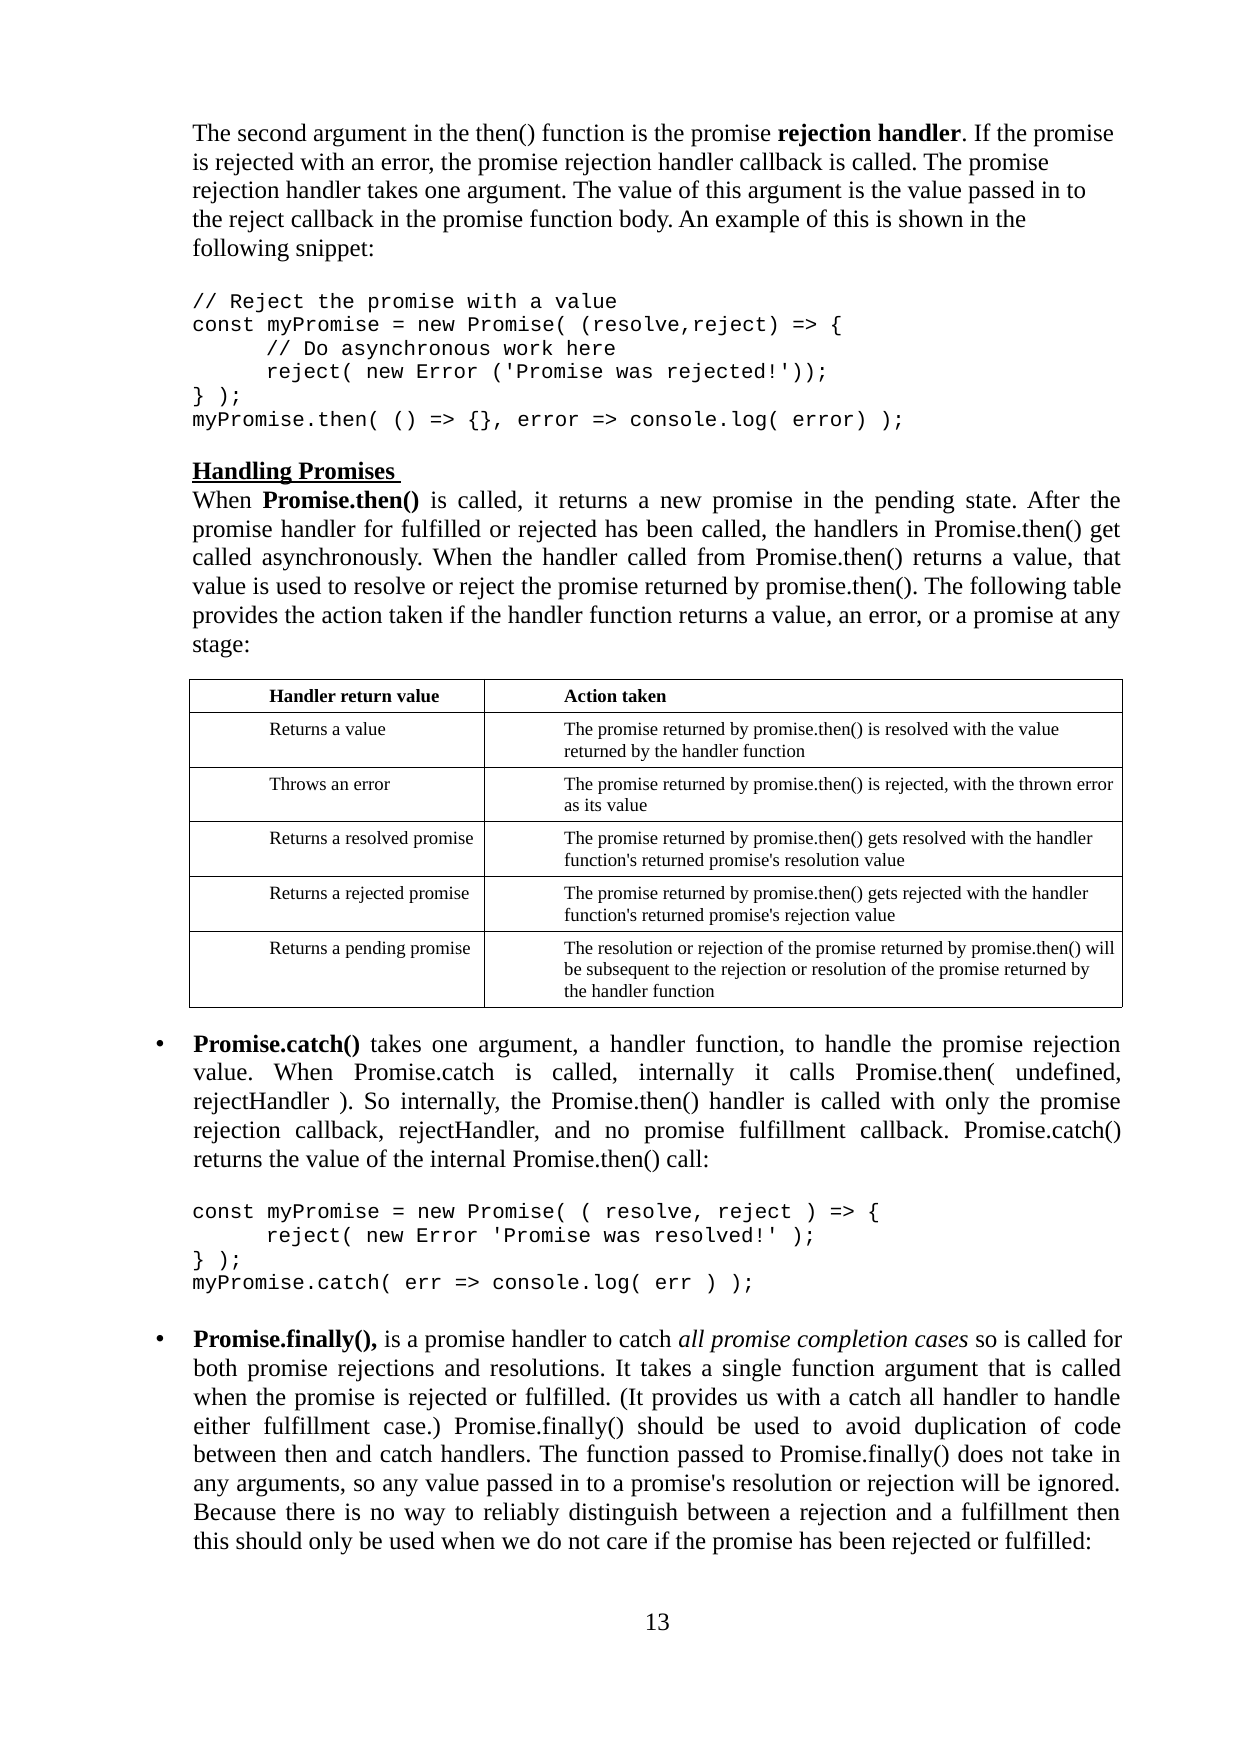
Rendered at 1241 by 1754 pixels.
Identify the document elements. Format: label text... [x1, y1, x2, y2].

table_cell Returns a resolved promise [190, 822, 484, 876]
table_cell Returns a pending promise [190, 932, 484, 1007]
table_cell The promise returned by promise.then() gets rejected with the handler function's returned promise's rejection value [485, 877, 1122, 931]
text } ); [192, 1248, 1122, 1272]
text The second argument in the then() function is the promise rejection handler. If the promise is rejected with an error, the promise rejection handler callback is called. The promise rejection handler takes one argument. The value of this argument is the value passed in to the reject callback in the promise function body. An example of this is shown in the following snippet: [192, 118, 1122, 262]
text // Reject the promise with a value [192, 291, 1122, 314]
table_cell The resolution or rejection of the promise returned by promise.then() will be subsequent to the rejection or resolution of the promise returned by the handler function [485, 932, 1122, 1007]
list Promise.catch() takes one argument, a handler function, to handle the promise rejection value. When Promise.catch is called, internally it calls Promise.then( undefined, rejectHandler ). So internally, the Promise.then() handler is called with only the promise rejection callback, rejectHandler, and no promise fulfillment callback. Promise.catch() returns the value of the internal Promise.then() call: [156, 1029, 1122, 1172]
list Promise.finally(), is a promise handler to catch all promise completion cases so is called for both promise rejections and resolutions. It takes a single function argument that is called when the promise is rejected or fulfilled. (It provides us with a catch all handler to handle either fulfillment case.) Promise.finally() should be used to avoid duplication of code between then and catch handlers. The function passed to Promise.finally() does not take in any arguments, so any value passed in to a promise's resolution or rejection will be ignored. Because there is no way to reliably distinguish between a rejection and a fulfillment then this should only be used when we do not care if the promise has been rejected or fulfilled: [156, 1324, 1122, 1554]
text reject( new Error ('Promise was rejected!')); [192, 362, 1122, 385]
text const myPromise = new Promise( (resolve,reject) => { [192, 314, 1122, 338]
table_header Handler return value [190, 680, 484, 712]
table_cell The promise returned by promise.then() gets resolved with the handler function's returned promise's resolution value [485, 822, 1122, 876]
table_cell The promise returned by promise.then() is rejected, with the thrown error as its value [485, 768, 1122, 821]
table_cell The promise returned by promise.then() is resolved with the value returned by the handler function [485, 713, 1122, 767]
text Handling Promises [192, 456, 1122, 485]
text myPromise.catch( err => console.log( err ) ); [192, 1272, 1122, 1296]
text // Do asynchronous work here [192, 338, 1122, 362]
text reject( new Error 'Promise was resolved!' ); [192, 1225, 1122, 1248]
table_cell Throws an error [190, 768, 484, 821]
text const myPromise = new Promise( ( resolve, reject ) => { [192, 1201, 1122, 1225]
text myPromise.then( () => {}, error => console.log( error) ); [192, 409, 1122, 432]
table_header Action taken [485, 680, 1122, 712]
table_cell Returns a rejected promise [190, 877, 484, 931]
text When Promise.then() is called, it returns a new promise in the pending state. After the promise handler for fulfilled or rejected has been called, the handlers in Promise.then() get called asynchronously. When the handler called from Promise.then() returns a value, that value is used to resolve or reject the promise returned by promise.then(). The following table provides the action taken if the handler function returns a value, an error, or a promise at any stage: [192, 485, 1122, 657]
text } ); [192, 385, 1122, 409]
table_cell Returns a value [190, 713, 484, 767]
